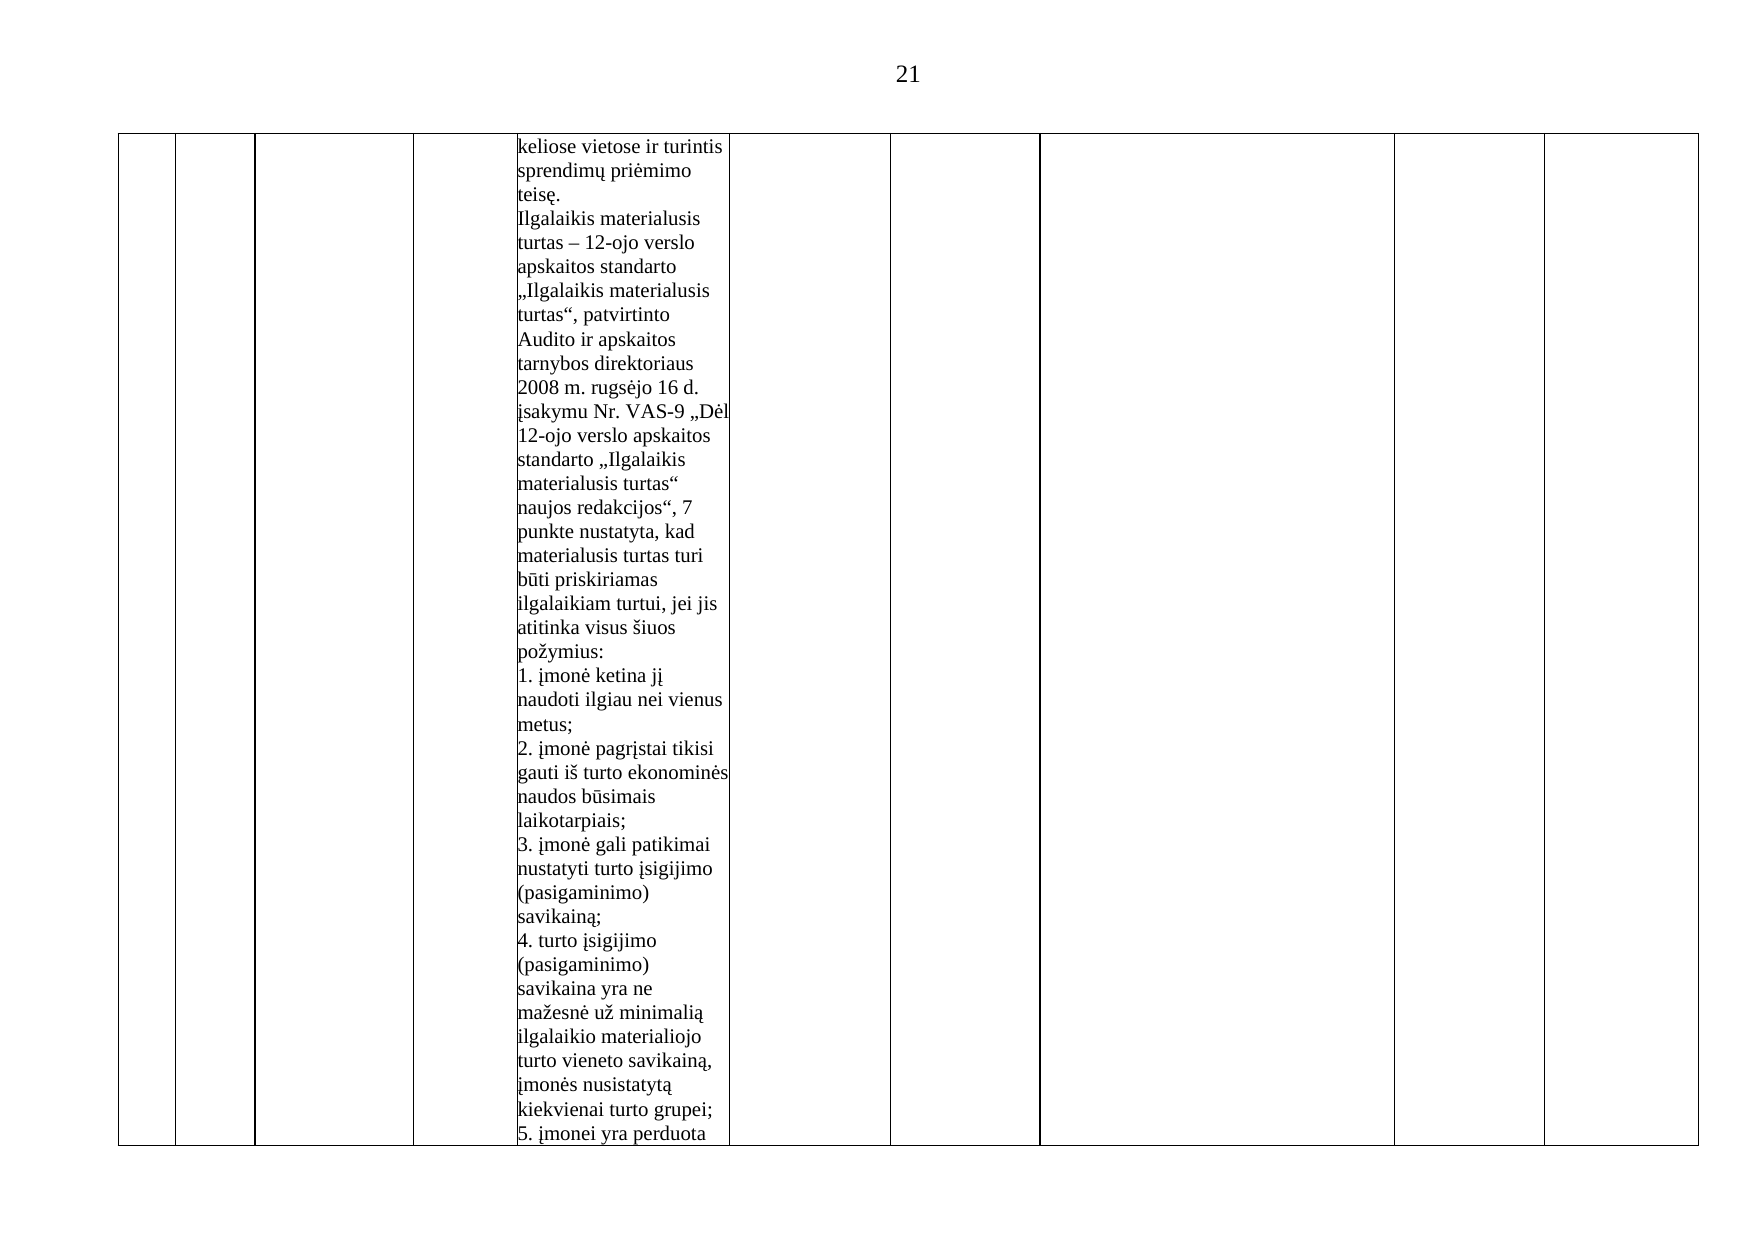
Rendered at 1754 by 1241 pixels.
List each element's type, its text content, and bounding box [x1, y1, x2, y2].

table_cell keliose vietose ir turintis sprendimų priėmimo teisę. Ilgalaikis materialusis turtas – 12-ojo verslo apskaitos standarto „Ilgalaikis materialusis turtas“, patvirtinto Audito ir apskaitos tarnybos direktoriaus 2008 m. rugsėjo 16 d. įsakymu Nr. VAS-9 „Dėl 12-ojo verslo apskaitos standarto „Ilgalaikis materialusis turtas“ naujos redakcijos“, 7 punkte nustatyta, kad materialusis turtas turi būti priskiriamas ilgalaikiam turtui, jei jis atitinka visus šiuos požymius: 1. įmonė ketina jį naudoti ilgiau nei vienus metus; 2. įmonė pagrįstai tikisi gauti iš turto ekonominės naudos būsimais laikotarpiais; 3. įmonė gali patikimai nustatyti turto įsigijimo (pasigaminimo) savikainą; 4. turto įsigijimo (pasigaminimo) savikaina yra ne mažesnė už minimalią ilgalaikio materialiojo turto vieneto savikainą, įmonės nusistatytą kiekvienai turto grupei; 5. įmonei yra perduota [518, 134, 729, 1144]
table_cell [256, 134, 413, 1144]
table_cell [1545, 134, 1698, 1144]
table_cell [176, 134, 254, 1144]
table_cell [414, 134, 517, 1144]
table_cell [891, 134, 1039, 1144]
table_cell [1041, 134, 1394, 1144]
table_cell [119, 134, 175, 1144]
table_cell [730, 134, 890, 1144]
table_cell [1395, 134, 1544, 1144]
